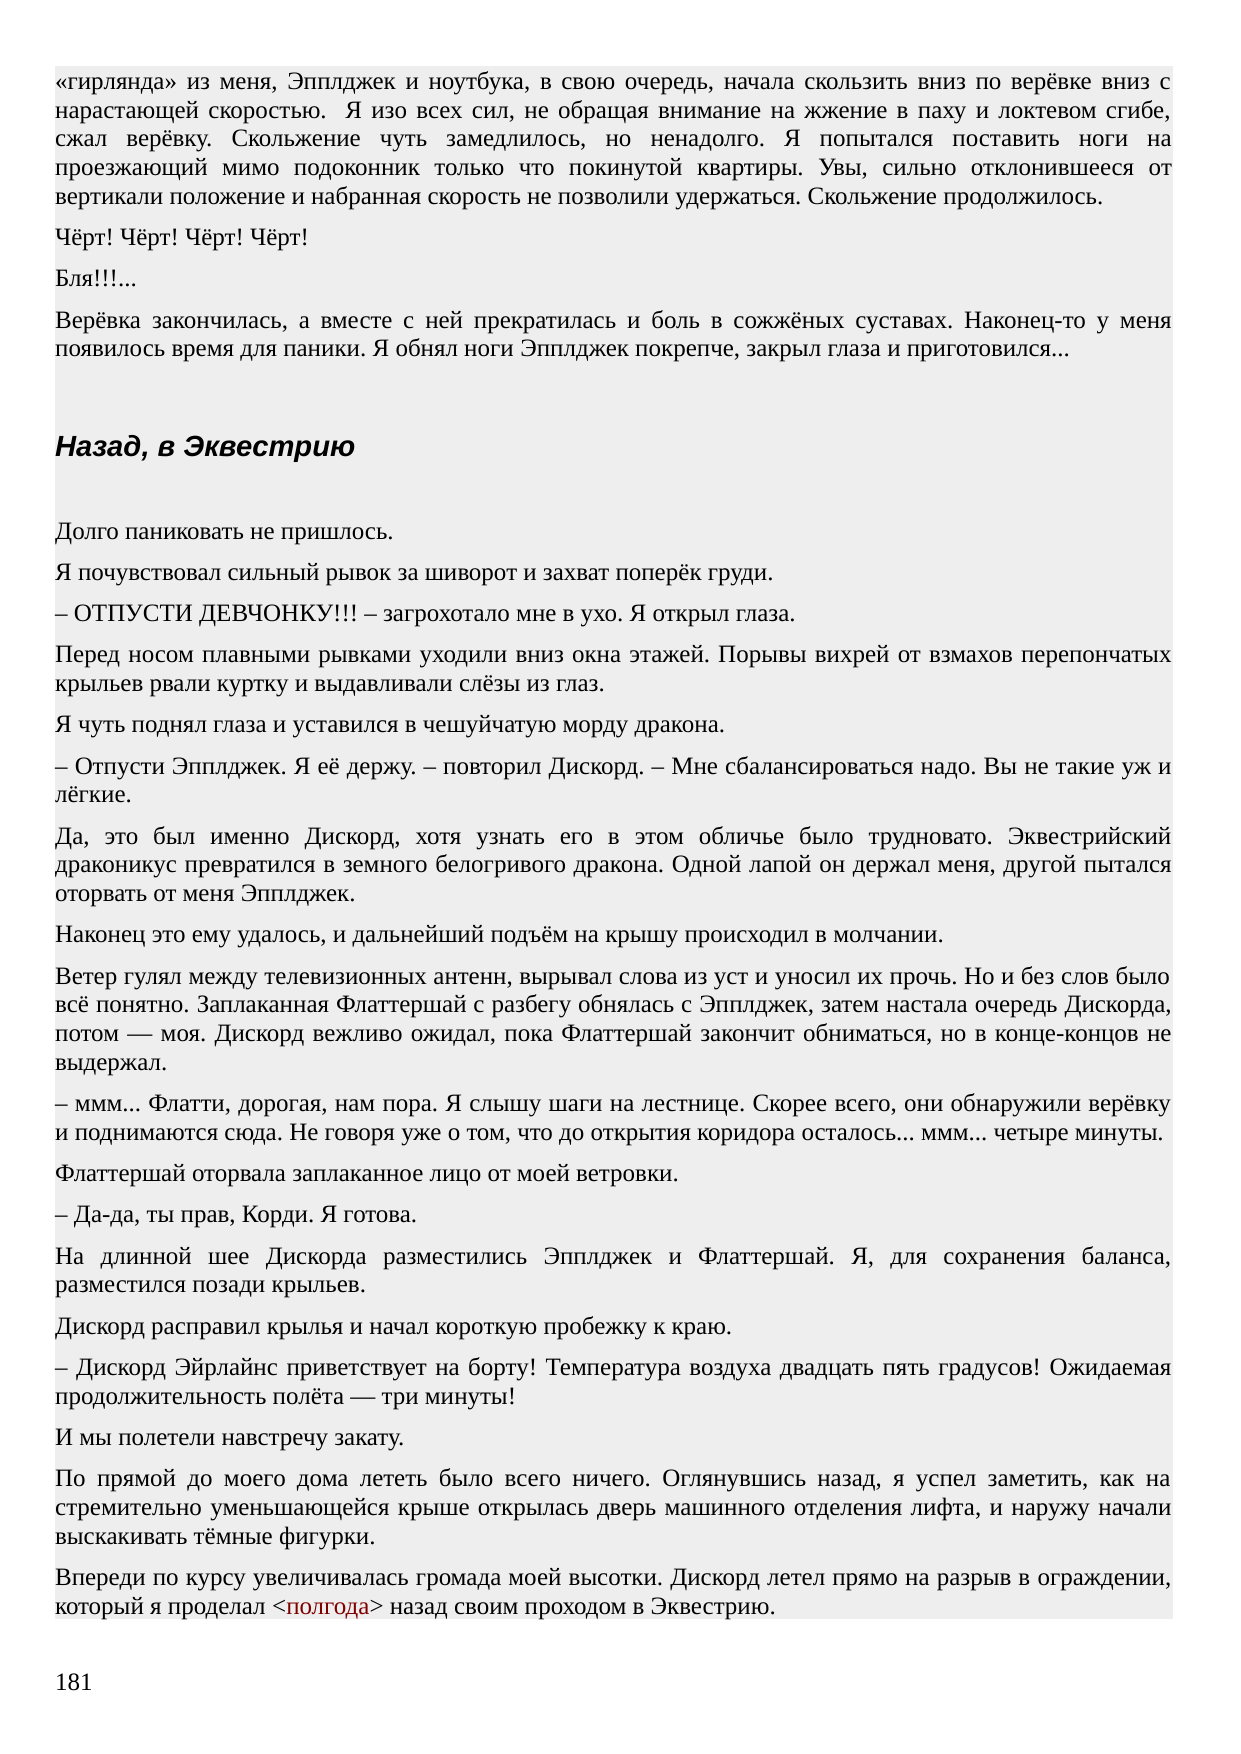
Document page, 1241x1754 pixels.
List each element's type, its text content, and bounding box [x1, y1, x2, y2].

text «гирлянда» из меня, Эпплджек и ноутбука, в свою очередь, начала скользить вниз по верёвке вниз с нарастающей скоростью. Я изо всех сил, не обращая внимание на жжение в паху и локтевом сгибе, сжал верёвку. Скольжение чуть замедлилось, но ненадолго. Я попытался поставить ноги на проезжающий мимо подоконник только что покинутой квартиры. Увы, сильно отклонившееся от вертикали положение и набранная скорость не позволили удержаться. Скольжение продолжилось. [55, 66, 1173, 210]
subtitle Назад, в Эквестрию [55, 428, 1173, 462]
text Дискорд расправил крылья и начал короткую пробежку к краю. [55, 1311, 1173, 1339]
text Я почувствовал сильный рывок за шиворот и захват поперёк груди. [55, 557, 1173, 586]
text – ОТПУСТИ ДЕВЧОНКУ!!! – загрохотало мне в ухо. Я открыл глаза. [55, 598, 1173, 627]
text Перед носом плавными рывками уходили вниз окна этажей. Порывы вихрей от взмахов перепончатых крыльев рвали куртку и выдавливали слёзы из глаз. [55, 639, 1173, 697]
text – Да-да, ты прав, Корди. Я готова. [55, 1199, 1173, 1228]
text Чёрт! Чёрт! Чёрт! Чёрт! [55, 222, 1173, 251]
text Ветер гулял между телевизионных антенн, вырывал слова из уст и уносил их прочь. Но и без слов было всё понятно. Заплаканная Флаттершай с разбегу обнялась с Эпплджек, затем настала очередь Дискорда, потом — моя. Дискорд вежливо ожидал, пока Флаттершай закончит обниматься, но в конце-концов не выдержал. [55, 961, 1173, 1076]
text Я чуть поднял глаза и уставился в чешуйчатую морду дракона. [55, 709, 1173, 738]
text Наконец это ему удалось, и дальнейший подъём на крышу происходил в молчании. [55, 919, 1173, 948]
text Флаттершай оторвала заплаканное лицо от моей ветровки. [55, 1158, 1173, 1187]
text Впереди по курсу увеличивалась громада моей высотки. Дискорд летел прямо на разрыв в ограждении, который я проделал <полгода> назад своим проходом в Эквестрию. [55, 1562, 1173, 1619]
text На длинной шее Дискорда разместились Эпплджек и Флаттершай. Я, для сохранения баланса, разместился позади крыльев. [55, 1241, 1173, 1298]
text Бля!!!... [55, 263, 1173, 292]
text Верёвка закончилась, а вместе с ней прекратилась и боль в сожжёных суставах. Наконец-то у меня появилось время для паники. Я обнял ноги Эпплджек покрепче, закрыл глаза и приготовился... [55, 305, 1173, 362]
text Да, это был именно Дискорд, хотя узнать его в этом обличье было трудновато. Эквестрийский драконикус превратился в земного белогривого дракона. Одной лапой он держал меня, другой пытался оторвать от меня Эпплджек. [55, 821, 1173, 907]
text По прямой до моего дома лететь было всего ничего. Оглянувшись назад, я успел заметить, как на стремительно уменьшающейся крыше открылась дверь машинного отделения лифта, и наружу начали выскакивать тёмные фигурки. [55, 1463, 1173, 1549]
text Долго паниковать не пришлось. [55, 516, 1173, 544]
text – Дискорд Эйрлайнс приветствует на борту! Температура воздуха двадцать пять градусов! Ожидаемая продолжительность полёта — три минуты! [55, 1352, 1173, 1409]
text – Отпусти Эпплджек. Я её держу. – повторил Дискорд. – Мне сбалансироваться надо. Вы не такие уж и лёгкие. [55, 751, 1173, 808]
text – ммм... Флатти, дорогая, нам пора. Я слышу шаги на лестнице. Скорее всего, они обнаружили верёвку и поднимаются сюда. Не говоря уже о том, что до открытия коридора осталось... ммм... четыре минуты. [55, 1088, 1173, 1146]
text И мы полетели навстречу закату. [55, 1422, 1173, 1451]
